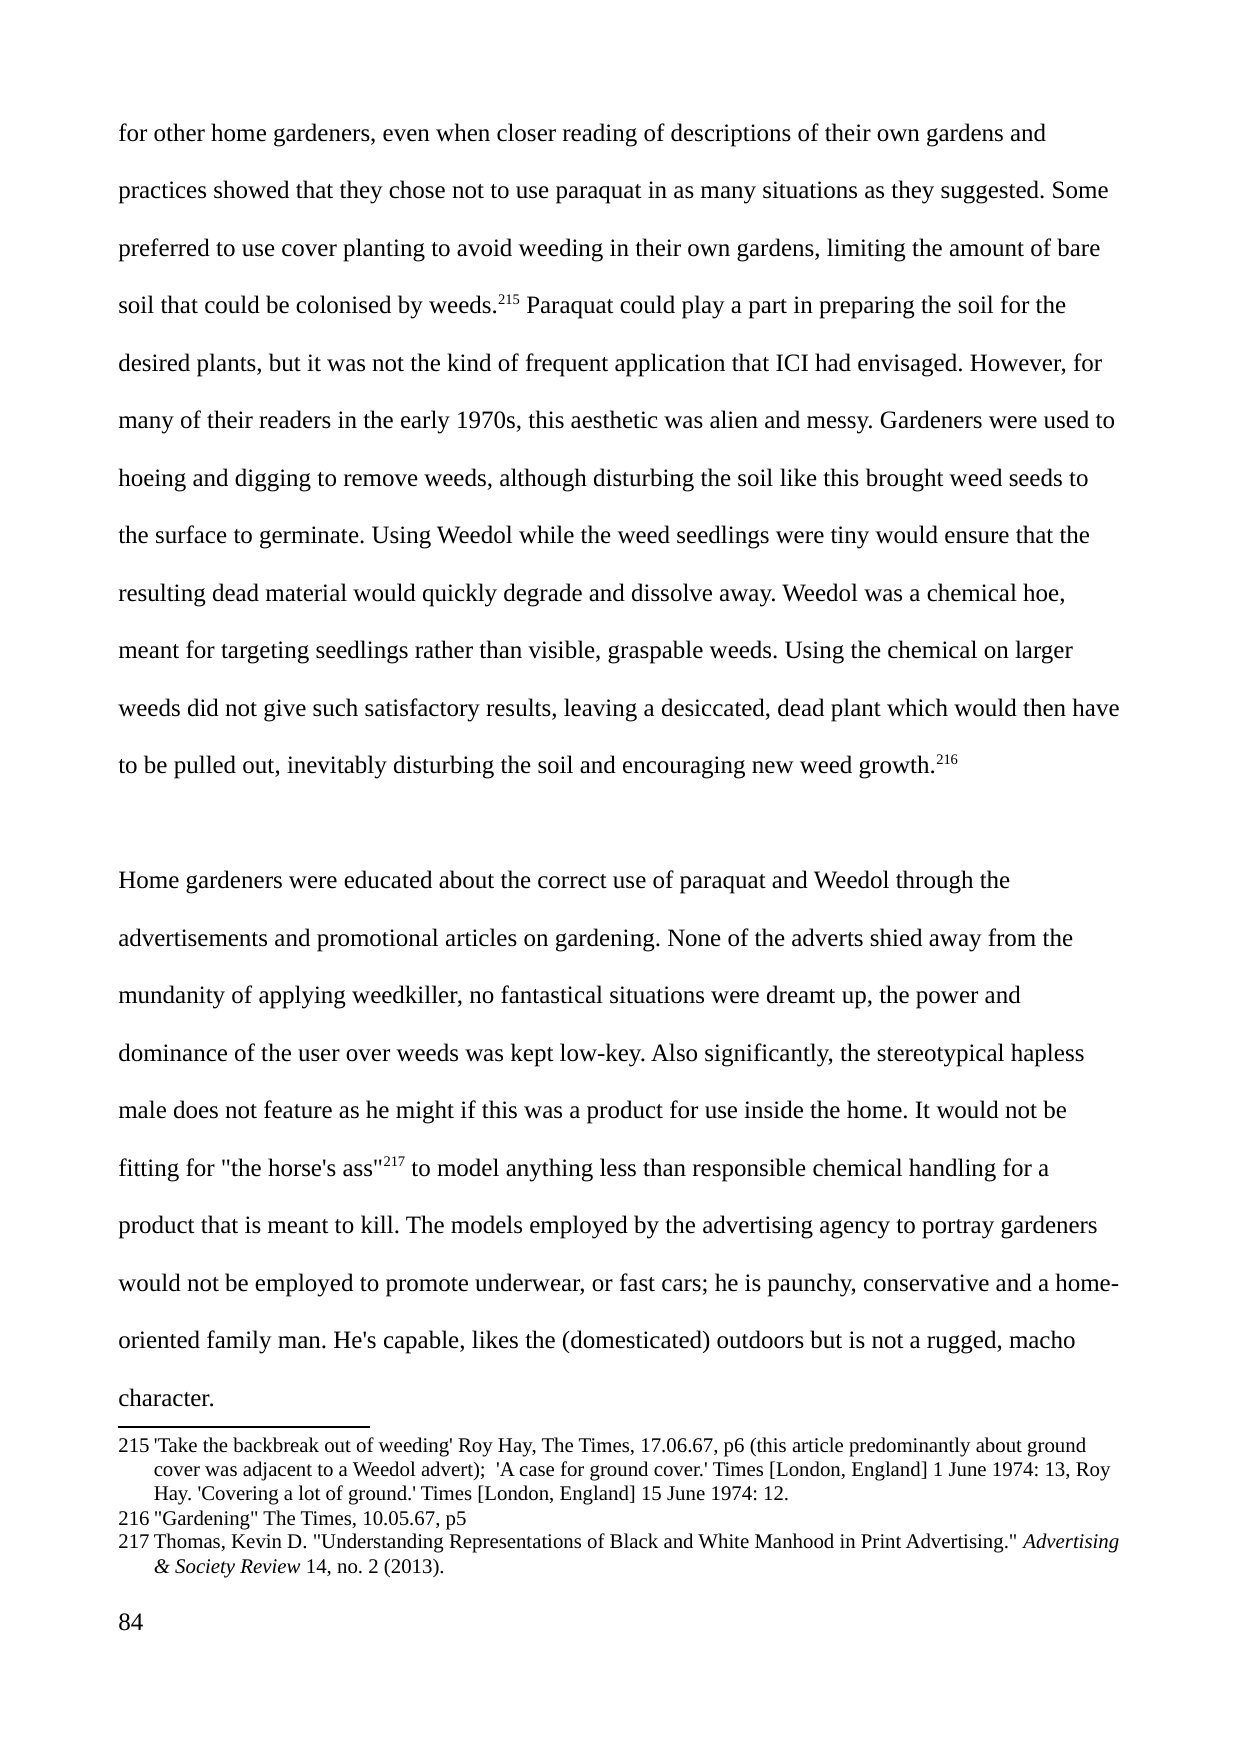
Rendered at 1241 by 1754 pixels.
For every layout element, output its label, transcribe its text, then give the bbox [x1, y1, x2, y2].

text for other home gardeners, even when closer reading of descriptions of their own gardens and practices showed that they chose not to use paraquat in as many situations as they suggested. Some preferred to use cover planting to avoid weeding in their own gardens, limiting the amount of bare soil that could be colonised by weeds. Paraquat could play a part in preparing the soil for the desired plants, but it was not the kind of frequent application that ICI had envisaged. However, for many of their readers in the early 1970s, this aesthetic was alien and messy. Gardeners were used to hoeing and digging to remove weeds, although disturbing the soil like this brought weed seeds to the surface to germinate. Using Weedol while the weed seedlings were tiny would ensure that the resulting dead material would quickly degrade and dissolve away. Weedol was a chemical hoe, meant for targeting seedlings rather than visible, graspable weeds. Using the chemical on larger weeds did not give such satisfactory results, leaving a desiccated, dead plant which would then have to be pulled out, inevitably disturbing the soil and encouraging new weed growth. [118, 118, 1122, 779]
text 'Take the backbreak out of weeding' Roy Hay, The Times, 17.06.67, p6 (this article predominantly about ground cover was adjacent to a Weedol advert); 'A case for ground cover.' Times [London, England] 1 June 1974: 13, Roy Hay. 'Covering a lot of ground.' Times [London, England] 15 June 1974: 12. [118, 1433, 1122, 1505]
text Thomas, Kevin D. "Understanding Representations of Black and White Manhood in Print Advertising." Advertising & Society Review 14, no. 2 (2013). [118, 1529, 1122, 1578]
text "Gardening" The Times, 10.05.67, p5 [118, 1505, 1122, 1529]
text Home gardeners were educated about the correct use of paraquat and Weedol through the advertisements and promotional articles on gardening. None of the adverts shied away from the mundanity of applying weedkiller, no fantastical situations were dreamt up, the power and dominance of the user over weeds was kept low-key. Also significantly, the stereotypical hapless male does not feature as he might if this was a product for use inside the home. It would not be fitting for "the horse's ass" to model anything less than responsible chemical handling for a product that is meant to kill. The models employed by the advertising agency to portray gardeners would not be employed to promote underwear, or fast cars; he is paunchy, conservative and a home-oriented family man. He's capable, likes the (domesticated) outdoors but is not a rugged, macho character. [118, 866, 1122, 1412]
